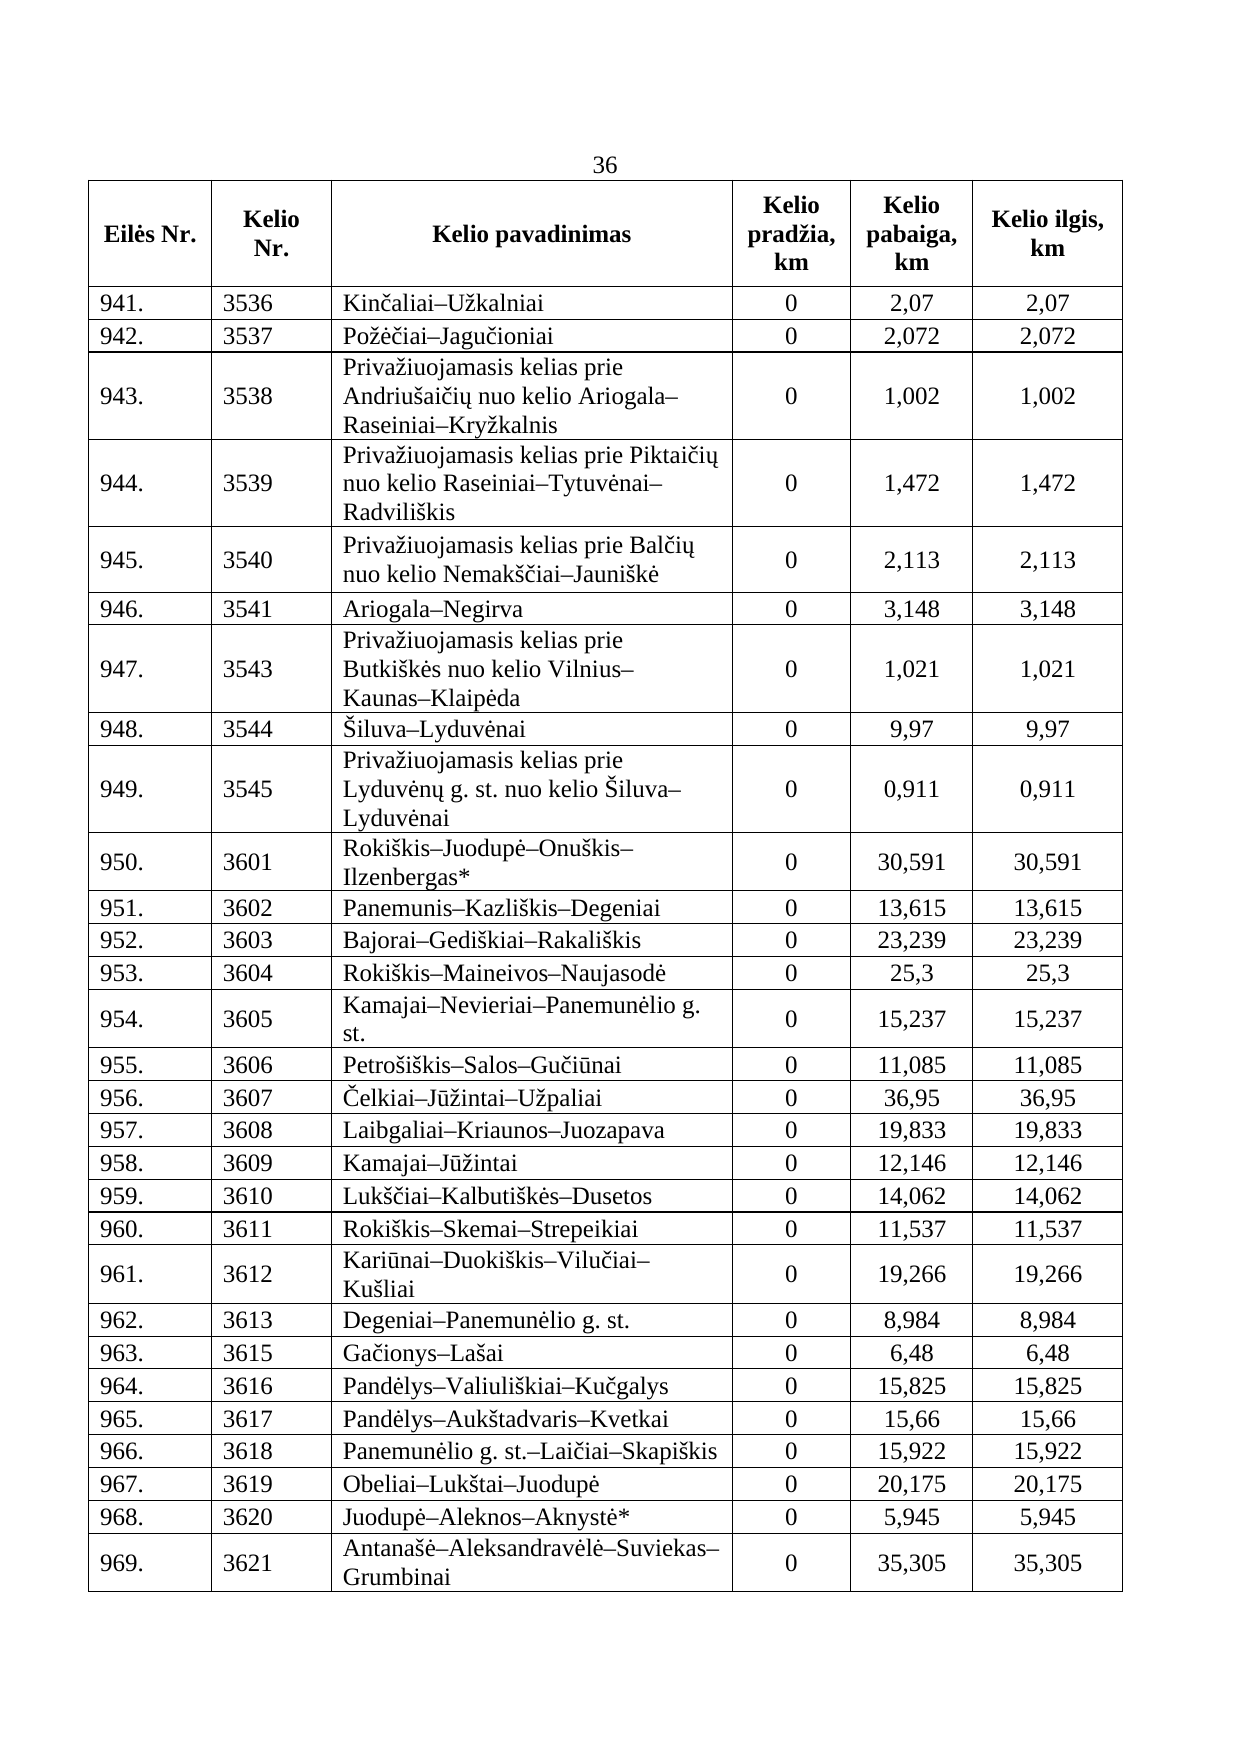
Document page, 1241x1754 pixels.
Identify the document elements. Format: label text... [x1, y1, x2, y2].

table_cell 0 [733, 1081, 850, 1113]
table_cell 2,072 [973, 320, 1122, 351]
table_cell 0 [733, 440, 850, 526]
table_cell 19,266 [973, 1245, 1122, 1303]
table_cell 3617 [212, 1402, 331, 1434]
table_cell 3539 [212, 440, 331, 526]
table_cell 3612 [212, 1245, 331, 1303]
table_cell Obeliai–Lukštai–Juodupė [332, 1468, 732, 1499]
table_cell 946. [89, 593, 211, 624]
table_cell 35,305 [973, 1534, 1122, 1591]
table_cell 968. [89, 1501, 211, 1532]
table_cell Privažiuojamasis kelias prie Piktaičių nuo kelio Raseiniai–Tytuvėnai–Radviliškis [332, 440, 732, 526]
table_cell 3604 [212, 957, 331, 989]
table_cell 30,591 [851, 833, 972, 890]
table_cell 19,266 [851, 1245, 972, 1303]
table_cell 3621 [212, 1534, 331, 1591]
table_cell Rokiškis–Maineivos–Naujasodė [332, 957, 732, 989]
table_cell 0 [733, 1435, 850, 1467]
table_cell 9,97 [973, 713, 1122, 744]
table_cell 959. [89, 1180, 211, 1211]
table_cell 0 [733, 924, 850, 956]
table_cell Čelkiai–Jūžintai–Užpaliai [332, 1081, 732, 1113]
table_cell 3605 [212, 990, 331, 1047]
table_cell 0 [733, 957, 850, 989]
table_cell Juodupė–Aleknos–Aknystė* [332, 1501, 732, 1532]
table_cell 30,591 [973, 833, 1122, 890]
table_cell 941. [89, 287, 211, 318]
table_cell Kariūnai–Duokiškis–Vilučiai–Kušliai [332, 1245, 732, 1303]
table_cell 0 [733, 1337, 850, 1368]
table_cell 23,239 [851, 924, 972, 956]
table_cell 11,537 [851, 1213, 972, 1244]
table_cell 3620 [212, 1501, 331, 1532]
table_cell 3536 [212, 287, 331, 318]
table_cell 23,239 [973, 924, 1122, 956]
table_cell 0 [733, 891, 850, 923]
table_cell Panemunėlio g. st.–Laičiai–Skapiškis [332, 1435, 732, 1467]
table_cell 36,95 [851, 1081, 972, 1113]
table_cell 20,175 [851, 1468, 972, 1499]
table_cell 13,615 [973, 891, 1122, 923]
table_cell 15,237 [851, 990, 972, 1047]
table_cell 0 [733, 1534, 850, 1591]
table_cell Pandėlys–Valiuliškiai–Kučgalys [332, 1369, 732, 1401]
table_cell 5,945 [973, 1501, 1122, 1532]
table_cell 35,305 [851, 1534, 972, 1591]
table_cell 3616 [212, 1369, 331, 1401]
table_cell 2,07 [851, 287, 972, 318]
table_cell 965. [89, 1402, 211, 1434]
table_cell 0 [733, 320, 850, 351]
table_cell Bajorai–Gediškiai–Rakališkis [332, 924, 732, 956]
table_cell Kamajai–Jūžintai [332, 1147, 732, 1178]
table_cell Privažiuojamasis kelias prie Andriušaičių nuo kelio Ariogala–Raseiniai–Kryžkalnis [332, 353, 732, 439]
table_cell 0 [733, 353, 850, 439]
table_cell 12,146 [851, 1147, 972, 1178]
table_cell Antanašė–Aleksandravėlė–Suviekas–Grumbinai [332, 1534, 732, 1591]
table_cell 11,537 [973, 1213, 1122, 1244]
table_cell Kinčaliai–Užkalniai [332, 287, 732, 318]
table_header Kelio Nr. [212, 181, 331, 286]
table_cell 1,021 [973, 625, 1122, 712]
table_cell 2,072 [851, 320, 972, 351]
table_cell Gačionys–Lašai [332, 1337, 732, 1368]
table_cell 0 [733, 833, 850, 890]
table_cell 0 [733, 1213, 850, 1244]
table_cell 954. [89, 990, 211, 1047]
table_cell 0,911 [973, 746, 1122, 832]
table_cell Rokiškis–Juodupė–Onuškis–Ilzenbergas* [332, 833, 732, 890]
table_cell 25,3 [851, 957, 972, 989]
table_cell 19,833 [973, 1114, 1122, 1146]
table_cell 15,825 [973, 1369, 1122, 1401]
table_cell 967. [89, 1468, 211, 1499]
table_cell Degeniai–Panemunėlio g. st. [332, 1304, 732, 1336]
table_cell 3601 [212, 833, 331, 890]
table_cell Lukščiai–Kalbutiškės–Dusetos [332, 1180, 732, 1211]
table_cell Ariogala–Negirva [332, 593, 732, 624]
table_cell 0 [733, 1245, 850, 1303]
table_cell 2,113 [973, 527, 1122, 592]
table_cell 944. [89, 440, 211, 526]
table_cell 963. [89, 1337, 211, 1368]
table_cell 8,984 [851, 1304, 972, 1336]
table_header Kelio pabaiga, km [851, 181, 972, 286]
table_cell 14,062 [851, 1180, 972, 1211]
table_cell 0 [733, 1501, 850, 1532]
table_cell 1,002 [973, 353, 1122, 439]
table_cell Pandėlys–Aukštadvaris–Kvetkai [332, 1402, 732, 1434]
table_cell 1,472 [973, 440, 1122, 526]
table_cell 945. [89, 527, 211, 592]
table_cell Privažiuojamasis kelias prie Balčių nuo kelio Nemakščiai–Jauniškė [332, 527, 732, 592]
table_cell 0 [733, 527, 850, 592]
table_cell 3615 [212, 1337, 331, 1368]
table_cell 3,148 [851, 593, 972, 624]
table_cell 6,48 [851, 1337, 972, 1368]
table_cell 13,615 [851, 891, 972, 923]
table_cell 11,085 [973, 1048, 1122, 1080]
table_cell Požėčiai–Jagučioniai [332, 320, 732, 351]
table_cell Kamajai–Nevieriai–Panemunėlio g. st. [332, 990, 732, 1047]
table_cell 9,97 [851, 713, 972, 744]
table_cell 0 [733, 990, 850, 1047]
table_cell Petrošiškis–Salos–Gučiūnai [332, 1048, 732, 1080]
table_cell 955. [89, 1048, 211, 1080]
table_cell 6,48 [973, 1337, 1122, 1368]
table_cell 15,66 [851, 1402, 972, 1434]
table_cell 957. [89, 1114, 211, 1146]
table_cell 1,472 [851, 440, 972, 526]
table_cell 3618 [212, 1435, 331, 1467]
table_cell 0 [733, 1304, 850, 1336]
table_header Kelio pavadinimas [332, 181, 732, 286]
table_cell 3610 [212, 1180, 331, 1211]
table_cell Privažiuojamasis kelias prie Butkiškės nuo kelio Vilnius–Kaunas–Klaipėda [332, 625, 732, 712]
table_cell 962. [89, 1304, 211, 1336]
table_cell 3603 [212, 924, 331, 956]
table_cell 3543 [212, 625, 331, 712]
table_cell 0 [733, 593, 850, 624]
table_cell 952. [89, 924, 211, 956]
table_cell 15,922 [851, 1435, 972, 1467]
table_cell 20,175 [973, 1468, 1122, 1499]
table_cell 0 [733, 625, 850, 712]
table_cell 0 [733, 1402, 850, 1434]
table_header Kelio pradžia, km [733, 181, 850, 286]
table_cell 3545 [212, 746, 331, 832]
table_cell 0,911 [851, 746, 972, 832]
table_cell 948. [89, 713, 211, 744]
table_cell 956. [89, 1081, 211, 1113]
table_cell 0 [733, 1147, 850, 1178]
table_cell Privažiuojamasis kelias prie Lyduvėnų g. st. nuo kelio Šiluva–Lyduvėnai [332, 746, 732, 832]
table_cell 960. [89, 1213, 211, 1244]
table_cell 3544 [212, 713, 331, 744]
table_cell Laibgaliai–Kriaunos–Juozapava [332, 1114, 732, 1146]
table_cell 0 [733, 1180, 850, 1211]
table_cell 3613 [212, 1304, 331, 1336]
table_header Kelio ilgis, km [973, 181, 1122, 286]
table_cell 0 [733, 1468, 850, 1499]
table_cell 8,984 [973, 1304, 1122, 1336]
table_cell 3611 [212, 1213, 331, 1244]
table_cell Šiluva–Lyduvėnai [332, 713, 732, 744]
table_cell 5,945 [851, 1501, 972, 1532]
table_cell Rokiškis–Skemai–Strepeikiai [332, 1213, 732, 1244]
table_cell 961. [89, 1245, 211, 1303]
table_cell 966. [89, 1435, 211, 1467]
table_cell 3608 [212, 1114, 331, 1146]
table_cell 3602 [212, 891, 331, 923]
table_cell 3,148 [973, 593, 1122, 624]
table_cell 0 [733, 713, 850, 744]
table_cell 958. [89, 1147, 211, 1178]
table_cell 3609 [212, 1147, 331, 1178]
table_cell 3606 [212, 1048, 331, 1080]
table_cell 0 [733, 1114, 850, 1146]
table_cell 950. [89, 833, 211, 890]
table_cell 2,07 [973, 287, 1122, 318]
table_cell 0 [733, 746, 850, 832]
table_cell 949. [89, 746, 211, 832]
table_cell 14,062 [973, 1180, 1122, 1211]
table_cell 3541 [212, 593, 331, 624]
table_header Eilės Nr. [89, 181, 211, 286]
table_cell 3538 [212, 353, 331, 439]
table_cell 15,825 [851, 1369, 972, 1401]
table_cell 969. [89, 1534, 211, 1591]
table_cell 964. [89, 1369, 211, 1401]
table_cell 3537 [212, 320, 331, 351]
table_cell 953. [89, 957, 211, 989]
table_cell 3619 [212, 1468, 331, 1499]
table_cell 15,237 [973, 990, 1122, 1047]
table_cell 943. [89, 353, 211, 439]
table_cell 947. [89, 625, 211, 712]
table_cell 3540 [212, 527, 331, 592]
table_cell 942. [89, 320, 211, 351]
table_cell 11,085 [851, 1048, 972, 1080]
table_cell 15,66 [973, 1402, 1122, 1434]
table_cell 0 [733, 1369, 850, 1401]
table_cell 12,146 [973, 1147, 1122, 1178]
table_cell 36,95 [973, 1081, 1122, 1113]
table_cell 19,833 [851, 1114, 972, 1146]
table_cell Panemunis–Kazliškis–Degeniai [332, 891, 732, 923]
table_cell 3607 [212, 1081, 331, 1113]
table_cell 25,3 [973, 957, 1122, 989]
table_cell 15,922 [973, 1435, 1122, 1467]
table_cell 0 [733, 287, 850, 318]
table_cell 1,002 [851, 353, 972, 439]
table_cell 951. [89, 891, 211, 923]
table_cell 0 [733, 1048, 850, 1080]
table_cell 1,021 [851, 625, 972, 712]
table_cell 2,113 [851, 527, 972, 592]
